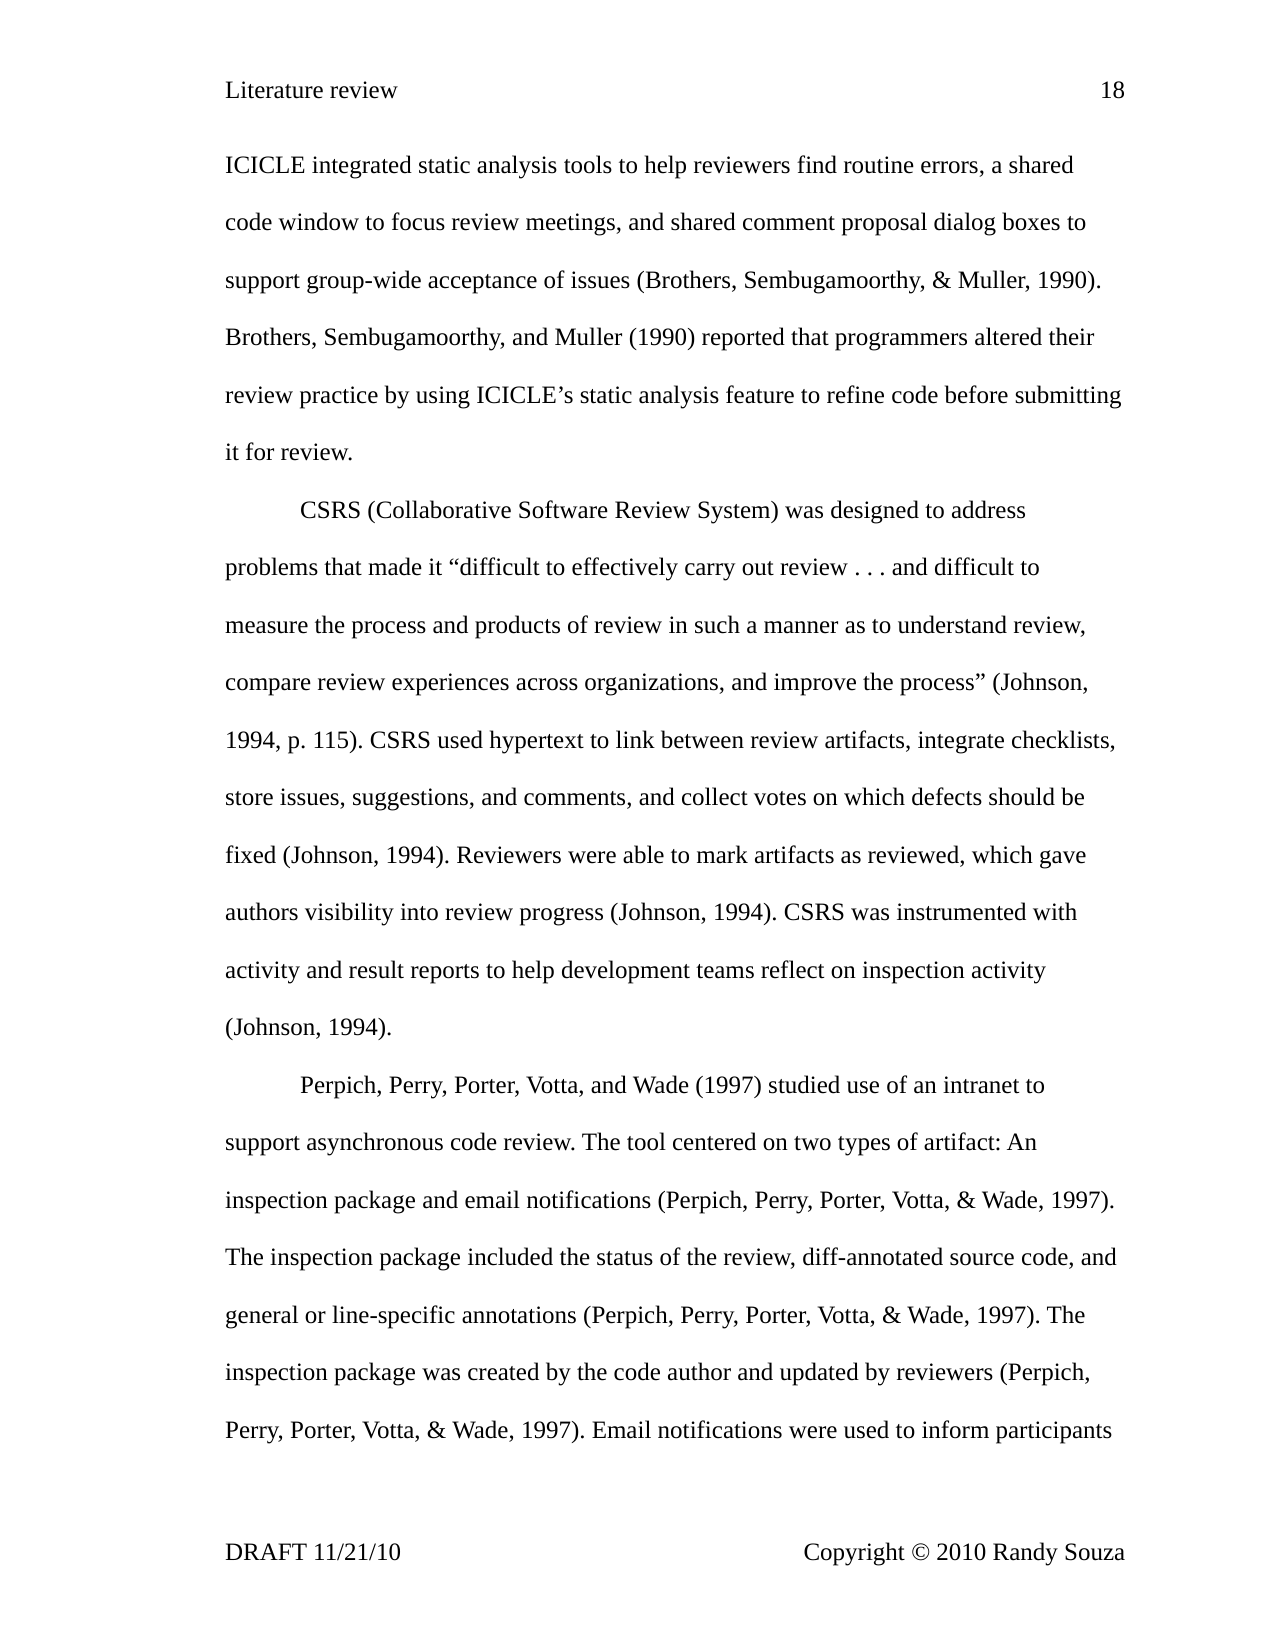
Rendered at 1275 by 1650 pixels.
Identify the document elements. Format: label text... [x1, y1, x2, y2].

text Perpich, Perry, Porter, Votta, and Wade (1997) studied use of an intranet to support asynchronous code review. The tool centered on two types of artifact: An inspection package and email notifications (Perpich, Perry, Porter, Votta, & Wade, 1997). The inspection package included the status of the review, diff-annotated source code, and general or line-specific annotations (Perpich, Perry, Porter, Votta, & Wade, 1997). The inspection package was created by the code author and updated by reviewers (Perpich, Perry, Porter, Votta, & Wade, 1997). Email notifications were used to inform participants [225, 1070, 1125, 1444]
text CSRS (Collaborative Software Review System) was designed to address problems that made it “difficult to effectively carry out review . . . and difficult to measure the process and products of review in such a manner as to understand review, compare review experiences across organizations, and improve the process” (Johnson, 1994, p. 115). CSRS used hypertext to link between review artifacts, integrate checklists, store issues, suggestions, and comments, and collect votes on which defects should be fixed (Johnson, 1994). Reviewers were able to mark artifacts as reviewed, which gave authors visibility into review progress (Johnson, 1994). CSRS was instrumented with activity and result reports to help development teams reflect on inspection activity (Johnson, 1994). [225, 495, 1125, 1041]
text ICICLE integrated static analysis tools to help reviewers find routine errors, a shared code window to focus review meetings, and shared comment proposal dialog boxes to support group-wide acceptance of issues (Brothers, Sembugamoorthy, & Muller, 1990). Brothers, Sembugamoorthy, and Muller (1990) reported that programmers altered their review practice by using ICICLE’s static analysis feature to refine code before submitting it for review. [225, 150, 1125, 466]
